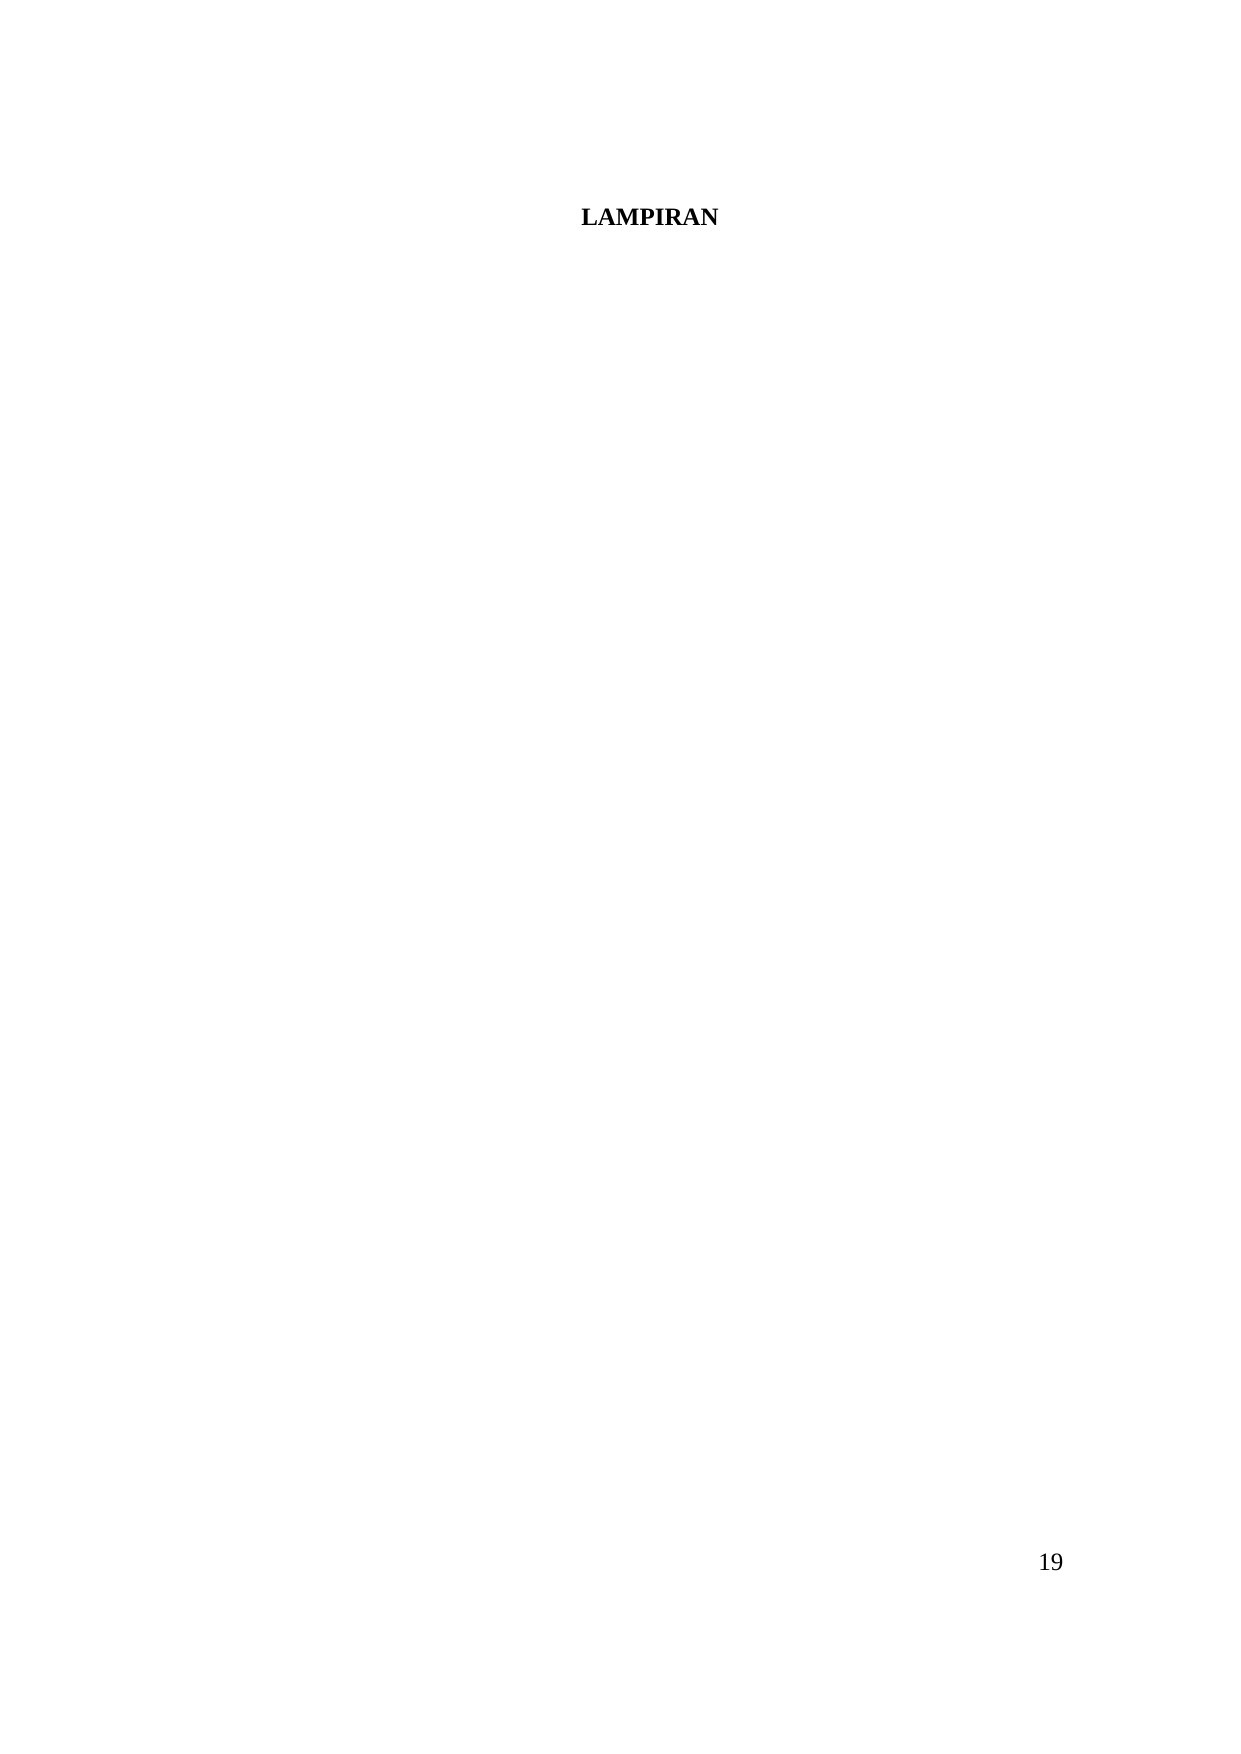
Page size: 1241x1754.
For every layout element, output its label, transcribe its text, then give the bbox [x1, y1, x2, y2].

subtitle LAMPIRAN [236, 202, 1063, 231]
